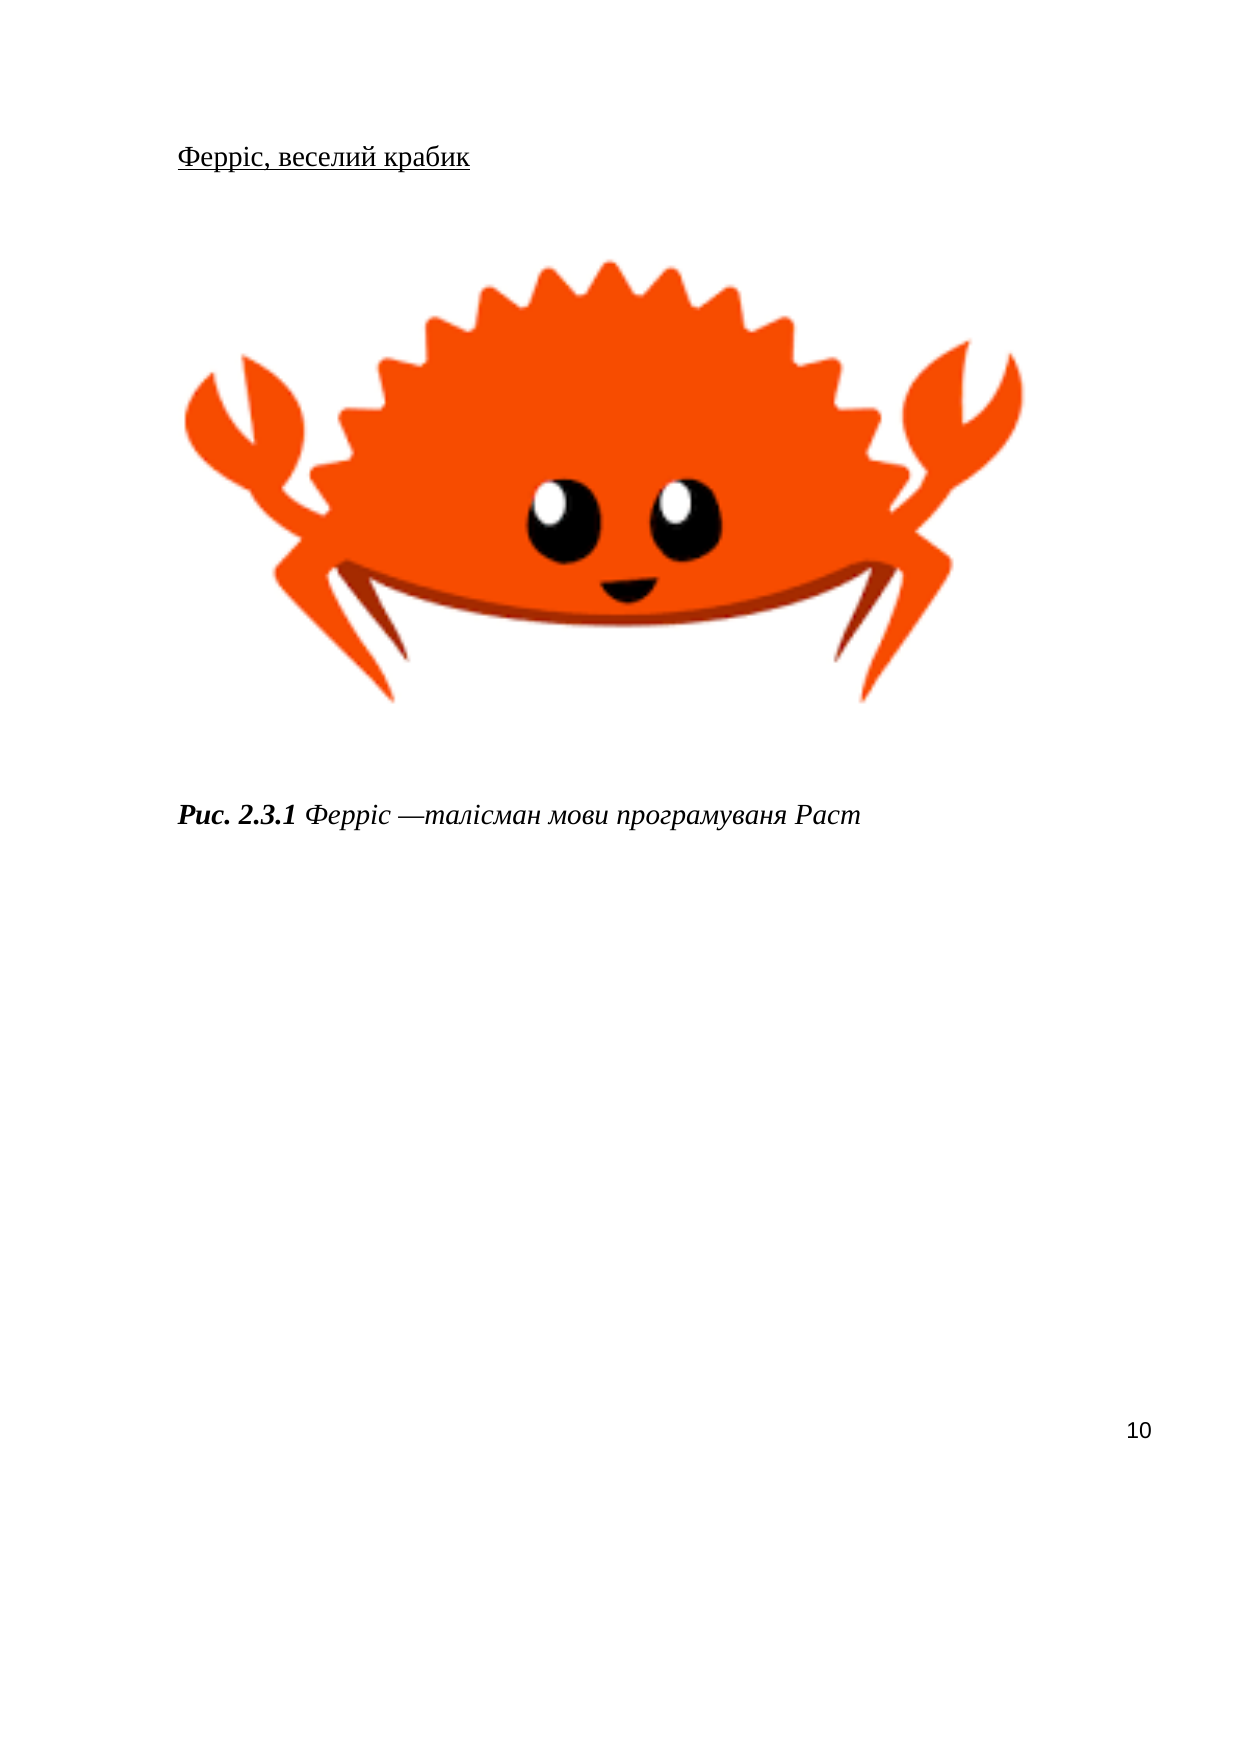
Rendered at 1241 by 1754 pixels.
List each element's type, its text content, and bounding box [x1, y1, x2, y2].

text Ферріс, веселий крабик [177, 139, 1152, 173]
text Рис. 2.3.1 Ферріс —талісман мови програмуваня Раст [177, 797, 1152, 831]
picture [177, 198, 1035, 773]
